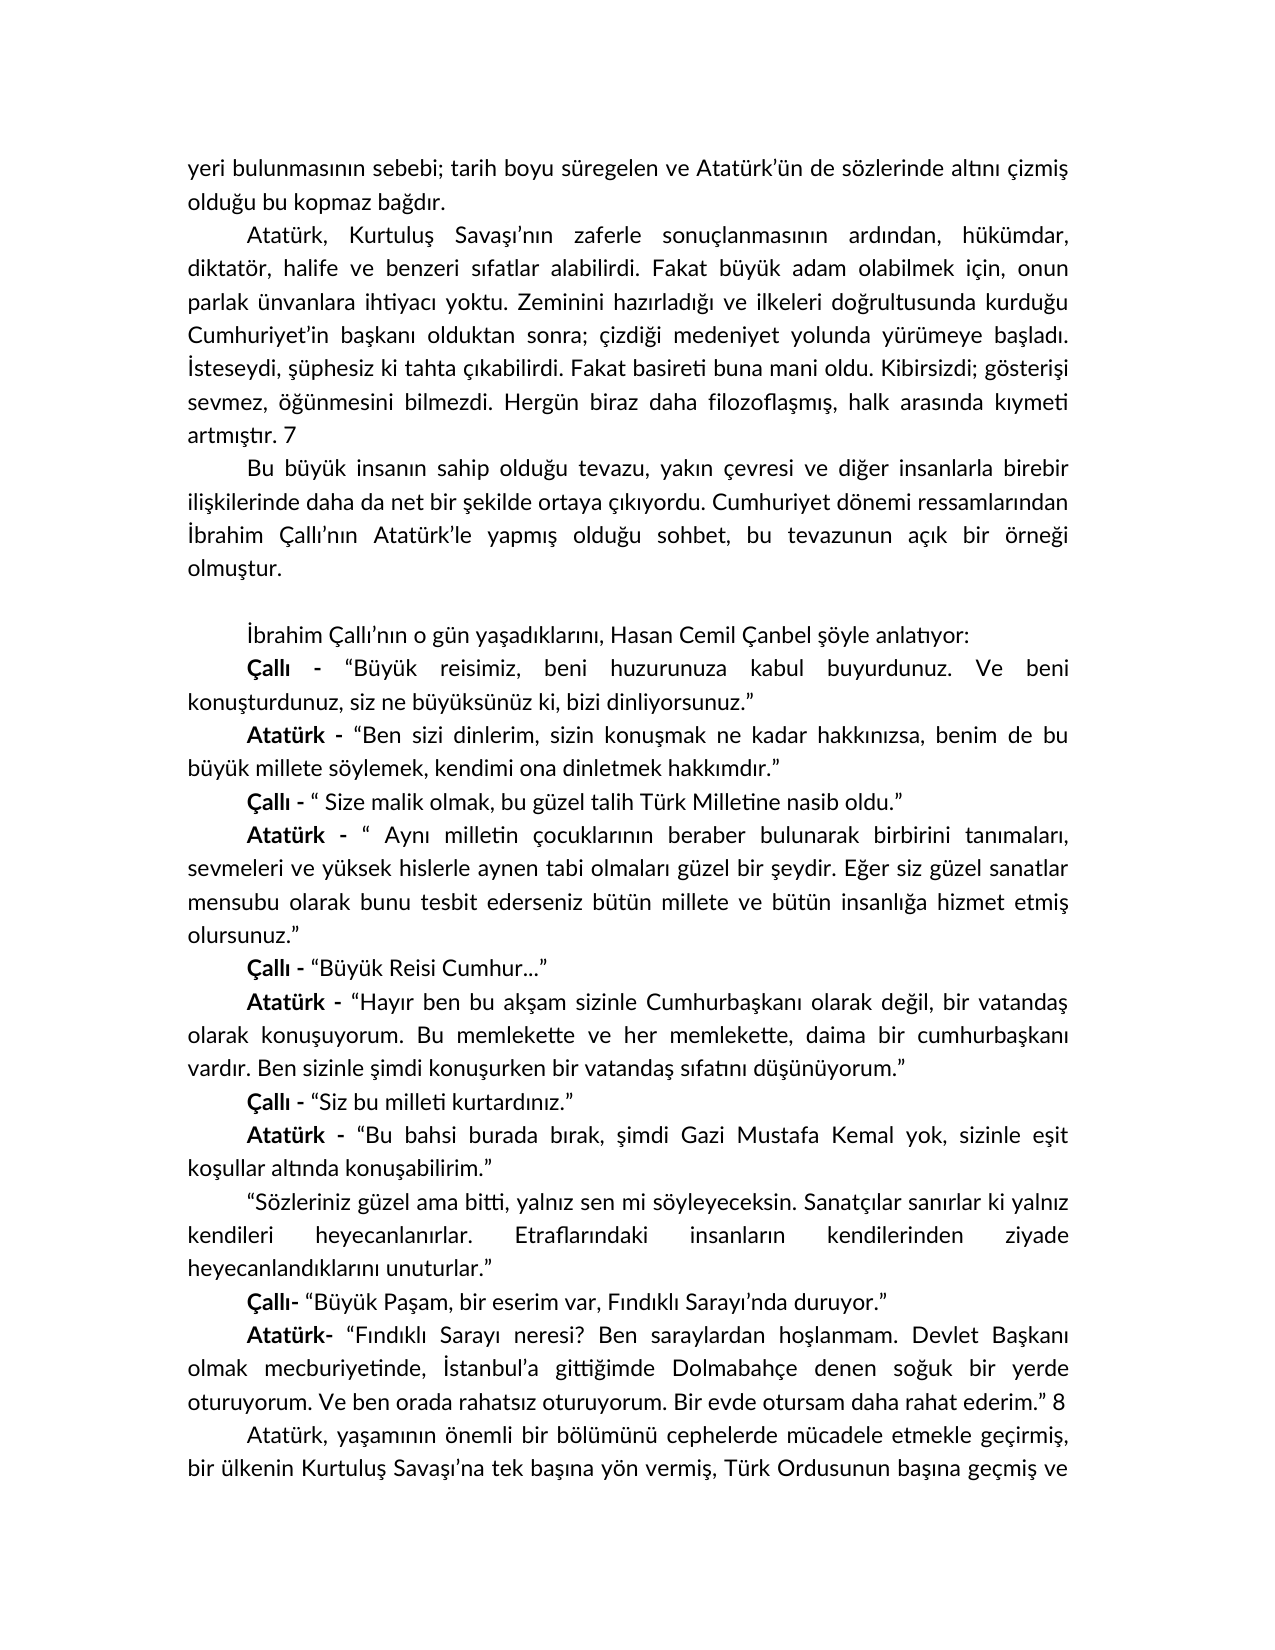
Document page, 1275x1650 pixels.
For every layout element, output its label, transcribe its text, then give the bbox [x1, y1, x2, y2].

text Çallı - “Büyük reisimiz, beni huzurunuza kabul buyurdunuz. Ve beni konuşturdunuz, siz ne büyüksünüz ki, bizi dinliyorsunuz.” [187, 650, 1070, 717]
text yeri bulunmasının sebebi; tarih boyu süregelen ve Atatürk’ün de sözlerinde altını çizmiş olduğu bu kopmaz bağdır. [187, 150, 1070, 217]
text Atatürk, Kurtuluş Savaşı’nın zaferle sonuçlanmasının ardından, hükümdar, diktatör, halife ve benzeri sıfatlar alabilirdi. Fakat büyük adam olabilmek için, onun parlak ünvanlara ihtiyacı yoktu. Zeminini hazırladığı ve ilkeleri doğrultusunda kurduğu Cumhuriyet’in başkanı olduktan sonra; çizdiği medeniyet yolunda yürümeye başladı. İsteseydi, şüphesiz ki tahta çıkabilirdi. Fakat basireti buna mani oldu. Kibirsizdi; gösterişi sevmez, öğünmesini bilmezdi. Hergün biraz daha filozoflaşmış, halk arasında kıymeti artmıştır. 7 [187, 217, 1070, 450]
text Atatürk- “Fındıklı Sarayı neresi? Ben saraylardan hoşlanmam. Devlet Başkanı olmak mecburiyetinde, İstanbul’a gittiğimde Dolmabahçe denen soğuk bir yerde oturuyorum. Ve ben orada rahatsız oturuyorum. Bir evde otursam daha rahat ederim.” 8 [187, 1317, 1070, 1417]
text İbrahim Çallı’nın o gün yaşadıklarını, Hasan Cemil Çanbel şöyle anlatıyor: [187, 617, 1070, 650]
text Atatürk - “Hayır ben bu akşam sizinle Cumhurbaşkanı olarak değil, bir vatandaş olarak konuşuyorum. Bu memlekette ve her memlekette, daima bir cumhurbaşkanı vardır. Ben sizinle şimdi konuşurken bir vatandaş sıfatını düşünüyorum.” [187, 983, 1070, 1083]
text Atatürk, yaşamının önemli bir bölümünü cephelerde mücadele etmekle geçirmiş, bir ülkenin Kurtuluş Savaşı’na tek başına yön vermiş, Türk Ordusunun başına geçmiş ve [187, 1417, 1070, 1483]
text Çallı - “Büyük Reisi Cumhur...” [187, 950, 1070, 983]
text Atatürk - “Ben sizi dinlerim, sizin konuşmak ne kadar hakkınızsa, benim de bu büyük millete söylemek, kendimi ona dinletmek hakkımdır.” [187, 717, 1070, 783]
text Çallı- “Büyük Paşam, bir eserim var, Fındıklı Sarayı’nda duruyor.” [187, 1283, 1070, 1317]
text Çallı - “Siz bu milleti kurtardınız.” [187, 1083, 1070, 1117]
text Atatürk - “Bu bahsi burada bırak, şimdi Gazi Mustafa Kemal yok, sizinle eşit koşullar altında konuşabilirim.” [187, 1117, 1070, 1183]
text Atatürk - “ Aynı milletin çocuklarının beraber bulunarak birbirini tanımaları, sevmeleri ve yüksek hislerle aynen tabi olmaları güzel bir şeydir. Eğer siz güzel sanatlar mensubu olarak bunu tesbit ederseniz bütün millete ve bütün insanlığa hizmet etmiş olursunuz.” [187, 817, 1070, 950]
text Çallı - “ Size malik olmak, bu güzel talih Türk Milletine nasib oldu.” [187, 783, 1070, 817]
text Bu büyük insanın sahip olduğu tevazu, yakın çevresi ve diğer insanlarla birebir ilişkilerinde daha da net bir şekilde ortaya çıkıyordu. Cumhuriyet dönemi ressamlarından İbrahim Çallı’nın Atatürk’le yapmış olduğu sohbet, bu tevazunun açık bir örneği olmuştur. [187, 450, 1070, 583]
text “Sözleriniz güzel ama bitti, yalnız sen mi söyleyeceksin. Sanatçılar sanırlar ki yalnız kendileri heyecanlanırlar. Etraflarındaki insanların kendilerinden ziyade heyecanlandıklarını unuturlar.” [187, 1183, 1070, 1283]
